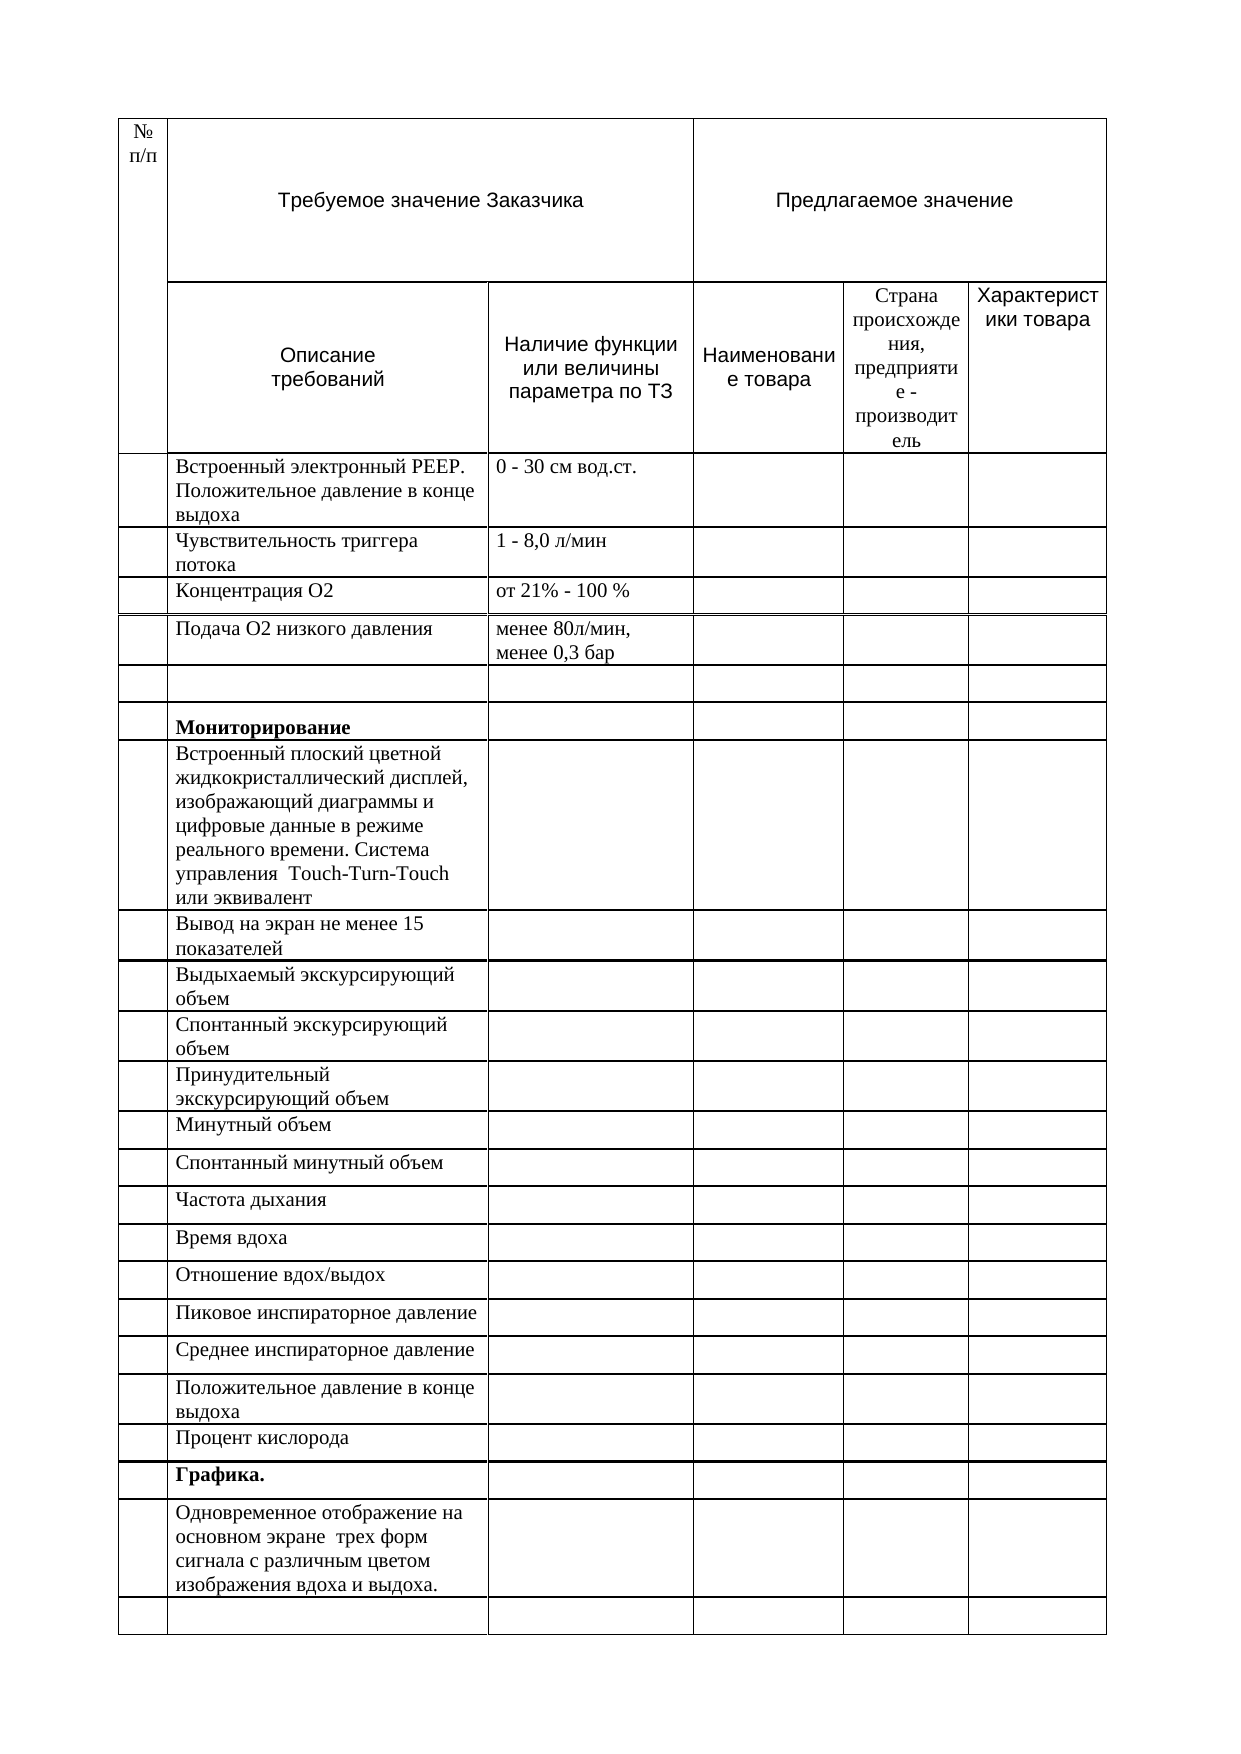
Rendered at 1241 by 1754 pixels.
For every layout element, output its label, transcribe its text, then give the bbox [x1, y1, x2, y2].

table_cell [119, 1187, 167, 1223]
table_cell [844, 911, 968, 959]
table_cell [694, 741, 843, 909]
table_cell [489, 1062, 693, 1110]
table_cell [694, 578, 843, 613]
table_cell [694, 616, 843, 664]
table_cell 0 - 30 см вод.ст. [489, 454, 693, 526]
table_cell [119, 1425, 167, 1460]
table_cell [969, 454, 1106, 526]
table_cell [969, 1062, 1106, 1110]
table_cell [119, 1300, 167, 1335]
table_cell [694, 1150, 843, 1185]
table_cell [844, 1062, 968, 1110]
table_cell [119, 1062, 167, 1110]
table_cell [489, 703, 693, 739]
table_cell [489, 962, 693, 1010]
table_cell [694, 454, 843, 526]
table_cell Среднее инспираторное давление [168, 1337, 487, 1373]
table_cell [844, 1187, 968, 1223]
table_cell [119, 1112, 167, 1148]
table_cell Страна происхождения, предприятие -производитель [844, 283, 968, 452]
table_cell [969, 703, 1106, 739]
table_cell Спонтанный минутный объем [168, 1150, 487, 1185]
table_cell [694, 1375, 843, 1423]
table_cell [969, 911, 1106, 959]
table_cell [969, 578, 1106, 613]
table_cell Наличие функции или величины параметра по ТЗ [489, 283, 693, 452]
table_cell от 21% - 100 % [489, 578, 693, 613]
table_cell [844, 1012, 968, 1060]
table_cell [844, 1225, 968, 1260]
table_cell [844, 1262, 968, 1298]
table_cell Одновременное отображение на основном экране трех форм сигнала с различным цветом изображения вдоха и выдоха. [168, 1500, 487, 1596]
table_cell [489, 1262, 693, 1298]
table_cell [969, 962, 1106, 1010]
table_cell [969, 666, 1106, 701]
table_cell [694, 1262, 843, 1298]
table_cell [489, 1150, 693, 1185]
table_cell [844, 1463, 968, 1498]
table_cell [119, 1150, 167, 1185]
table_cell [119, 528, 167, 576]
table_cell [969, 1375, 1106, 1423]
table_cell [489, 1375, 693, 1423]
table_cell [969, 1500, 1106, 1596]
table_cell [844, 1500, 968, 1596]
table_cell [844, 1598, 968, 1634]
table_cell [969, 1337, 1106, 1373]
table_cell [694, 1425, 843, 1460]
table_cell [969, 1425, 1106, 1460]
table_cell [119, 1375, 167, 1423]
table_cell Характеристики товара [969, 283, 1106, 452]
table_cell [694, 1598, 843, 1634]
table_cell 1 - 8,0 л/мин [489, 528, 693, 576]
table_cell Описание требований [168, 283, 487, 452]
table_cell [119, 1598, 167, 1634]
table_cell [694, 1187, 843, 1223]
table_cell Концентрация O2 [168, 578, 487, 613]
table_cell [119, 962, 167, 1010]
table_cell [694, 1463, 843, 1498]
table_cell [694, 1062, 843, 1110]
table_cell Принудительный экскурсирующий объем [168, 1062, 487, 1110]
table_cell менее 80л/мин, менее 0,3 бар [489, 616, 693, 664]
table_cell [844, 1375, 968, 1423]
table_cell Мониторирование [168, 703, 487, 739]
table_cell [119, 1463, 167, 1498]
table_cell [844, 1300, 968, 1335]
table_cell [489, 1337, 693, 1373]
table_cell [489, 1300, 693, 1335]
table_cell Частота дыхания [168, 1187, 487, 1223]
table_cell [119, 1012, 167, 1060]
table_cell [969, 528, 1106, 576]
table_cell [844, 666, 968, 701]
table_header Требуемое значение Заказчика [168, 119, 693, 281]
table_cell [694, 1225, 843, 1260]
table_cell [119, 1225, 167, 1260]
table_cell [489, 666, 693, 701]
table_cell [119, 911, 167, 959]
table_cell [844, 616, 968, 664]
table_cell [119, 666, 167, 701]
table_cell [694, 1300, 843, 1335]
table_cell [969, 741, 1106, 909]
table_cell [119, 616, 167, 664]
table_cell [119, 578, 167, 613]
table_cell [489, 741, 693, 909]
table_cell [969, 1187, 1106, 1223]
table_cell [168, 666, 487, 701]
table_cell [969, 1262, 1106, 1298]
table_cell [489, 1012, 693, 1060]
table_header № п/п [119, 119, 167, 453]
table_cell Встроенный плоский цветной жидкокристаллический дисплей, изображающий диаграммы и цифровые данные в режиме реального времени. Система управления Touch-Turn-Touch или эквивалент [168, 741, 487, 909]
table_cell [119, 454, 167, 526]
table_cell [694, 911, 843, 959]
table_cell [844, 454, 968, 526]
table_cell Минутный объем [168, 1112, 487, 1148]
table_cell [119, 1337, 167, 1373]
table_cell [489, 1187, 693, 1223]
table_cell [119, 1262, 167, 1298]
table_cell [694, 703, 843, 739]
table_cell Пиковое инспираторное давление [168, 1300, 487, 1335]
table_cell Чувствительность триггера потока [168, 528, 487, 576]
table_cell [844, 578, 968, 613]
table_cell [969, 1112, 1106, 1148]
table_header Предлагаемое значение [694, 119, 1106, 281]
table_cell [969, 1150, 1106, 1185]
table_cell Подача О2 низкого давления [168, 616, 487, 664]
table_cell [694, 1500, 843, 1596]
table_cell [844, 1112, 968, 1148]
table_cell [489, 1463, 693, 1498]
table_cell [489, 1112, 693, 1148]
table_cell Выдыхаемый экскурсирующий объем [168, 962, 487, 1010]
table_cell [489, 1425, 693, 1460]
table_cell [119, 1500, 167, 1596]
table_cell Процент кислорода [168, 1425, 487, 1460]
table_cell Положительное давление в конце выдоха [168, 1375, 487, 1423]
table_cell Графика. [168, 1463, 487, 1498]
table_cell [969, 1225, 1106, 1260]
table_cell [969, 1300, 1106, 1335]
table_cell Отношение вдох/выдох [168, 1262, 487, 1298]
table_cell [844, 1425, 968, 1460]
table_cell [694, 1012, 843, 1060]
table_cell [844, 1150, 968, 1185]
table_cell Встроенный электронный PEEP. Положительное давление в конце выдоха [168, 454, 487, 526]
table_cell [694, 666, 843, 701]
table_cell [694, 1112, 843, 1148]
table_cell [844, 528, 968, 576]
table_cell [489, 911, 693, 959]
table_cell [694, 1337, 843, 1373]
table_cell [694, 528, 843, 576]
table_cell [844, 962, 968, 1010]
table_cell [969, 1012, 1106, 1060]
table_cell [844, 741, 968, 909]
table_cell [844, 1337, 968, 1373]
table_cell [168, 1598, 487, 1634]
table_cell [119, 703, 167, 739]
table_cell [489, 1500, 693, 1596]
table_cell Время вдоха [168, 1225, 487, 1260]
table_cell [969, 1598, 1106, 1634]
table_cell [694, 962, 843, 1010]
table_cell [489, 1225, 693, 1260]
table_cell [489, 1598, 693, 1634]
table_cell [119, 741, 167, 909]
table_cell Спонтанный экскурсирующий объем [168, 1012, 487, 1060]
table_cell [844, 703, 968, 739]
table_cell Вывод на экран не менее 15 показателей [168, 911, 487, 959]
table_cell [969, 616, 1106, 664]
table_cell [969, 1463, 1106, 1498]
table_cell Наименование товара [694, 283, 843, 452]
